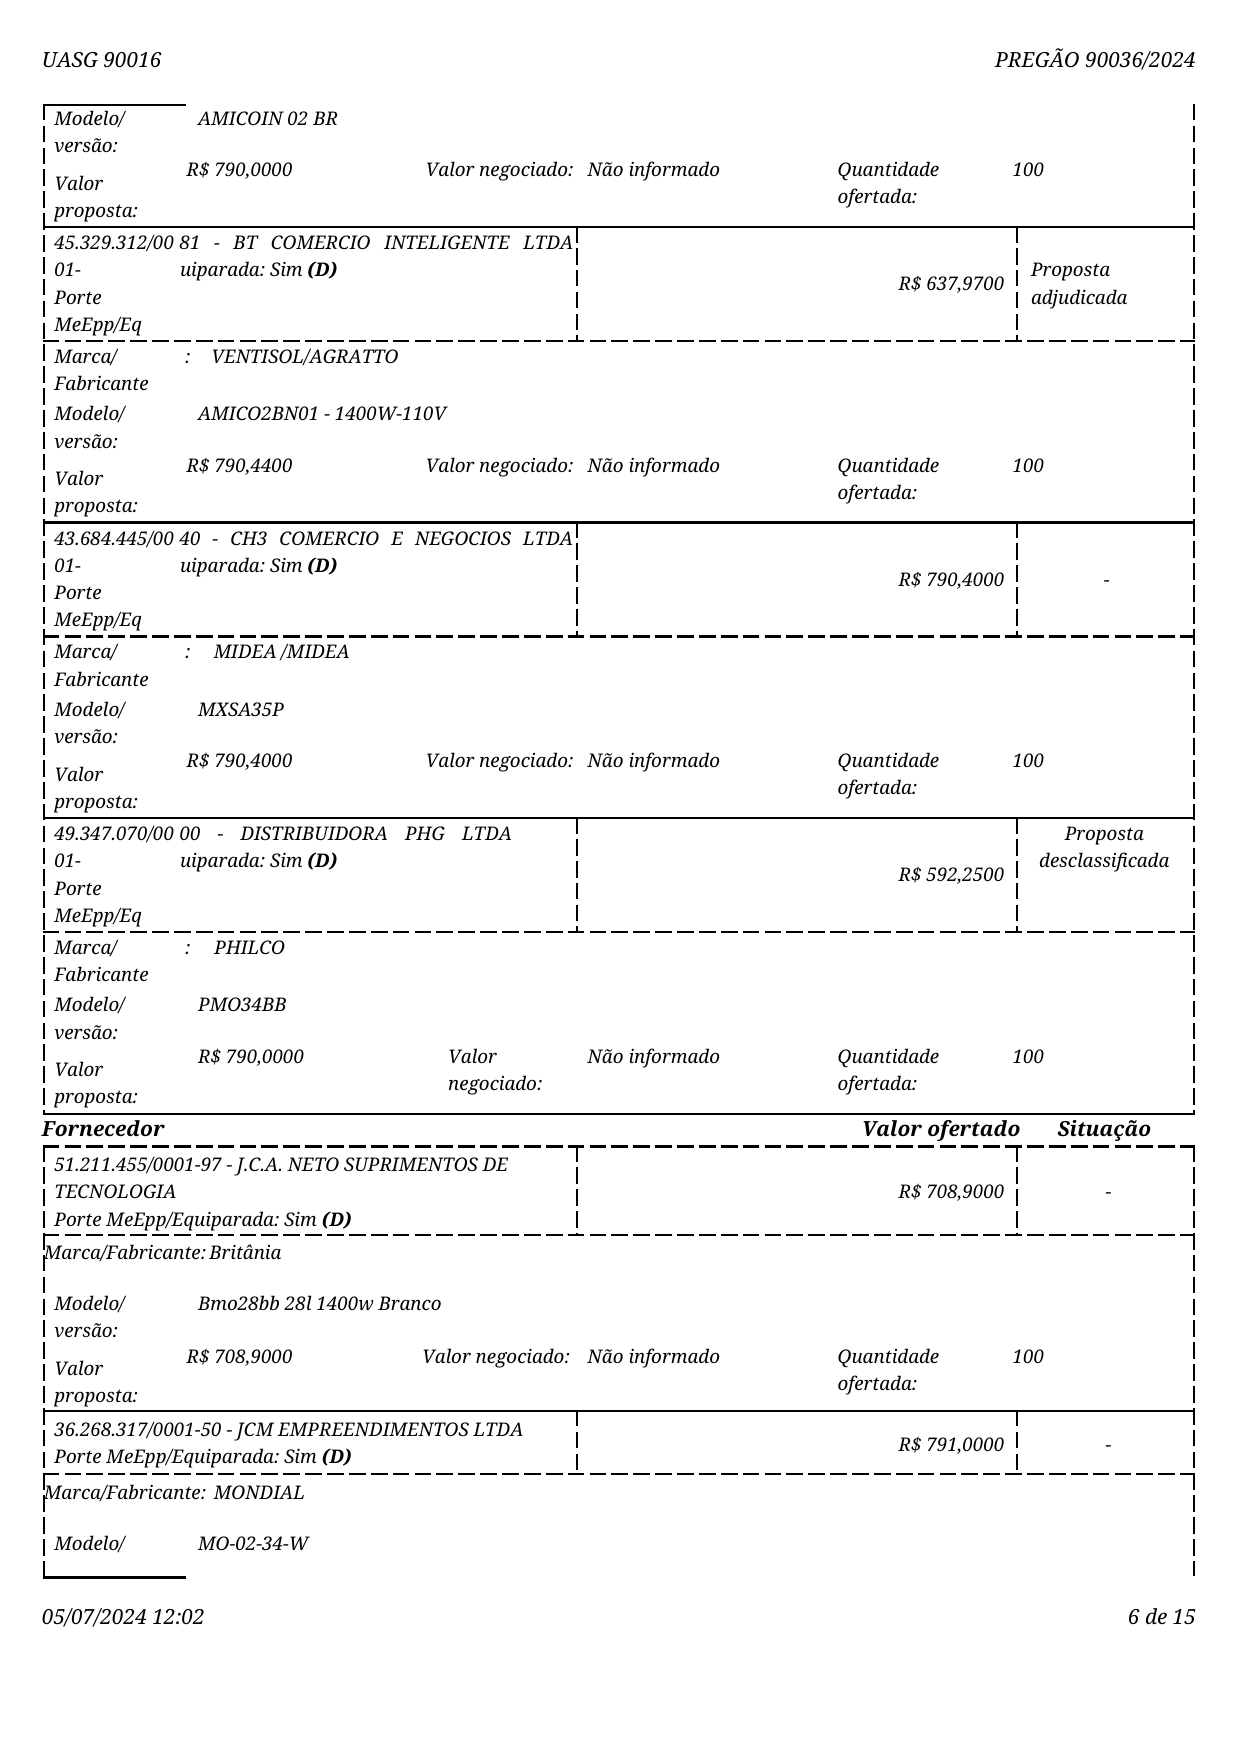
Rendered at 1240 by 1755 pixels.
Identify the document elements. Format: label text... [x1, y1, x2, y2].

table_header - [1068, 1145, 1194, 1233]
table_cell R$ 790,4000 Valor negociado: [186, 744, 577, 817]
table_cell [838, 990, 1194, 1039]
table_cell 100 [1002, 449, 1194, 521]
table_cell Modelo/versão: Valor proposta: [44, 399, 186, 521]
table_cell [577, 931, 837, 990]
table_cell : MIDEA /MIDEA [186, 635, 577, 695]
table_cell Modelo/versão: Valor proposta: [44, 1286, 186, 1410]
table_cell : VENTISOL/AGRATTO [186, 340, 577, 399]
table_cell Marca/Fabricante: Britânia [44, 1234, 577, 1286]
table_cell Marca/Fabricante [44, 635, 186, 695]
table_cell 100 [1002, 1337, 1068, 1410]
table_cell Quantidade ofertada: [838, 449, 1002, 521]
table_cell [1068, 1286, 1194, 1337]
table_cell MO-02-34-W [186, 1526, 577, 1576]
table_cell R$ 637,9700 [838, 228, 1017, 340]
table_cell [838, 1234, 1068, 1286]
table_cell R$ 790,4400 Valor negociado: [186, 449, 577, 521]
table_cell [577, 1286, 837, 1337]
table_cell Não informado [577, 1040, 837, 1112]
table_cell Não informado [577, 449, 837, 521]
table_header R$ 708,9000 [838, 1145, 1017, 1233]
table_cell Modelo/versão: Valor proposta: [44, 106, 186, 226]
table_cell R$ 790,0000 [186, 1040, 448, 1112]
table_cell Marca/Fabricante: MONDIAL [44, 1473, 577, 1526]
table_cell Modelo/ [44, 1526, 186, 1576]
table_cell [448, 931, 577, 990]
table_cell [577, 1234, 837, 1286]
table_cell [1068, 1526, 1194, 1576]
table_cell [1068, 1234, 1194, 1286]
table_cell [577, 1526, 837, 1576]
table_cell [838, 399, 1194, 448]
table_cell [838, 635, 1194, 695]
table_cell - [1068, 1412, 1194, 1473]
table_cell Modelo/versão: Valor proposta: [44, 695, 186, 817]
table_cell [577, 1473, 837, 1526]
table_cell [448, 990, 577, 1039]
table_cell Não informado [577, 153, 837, 226]
table_cell Valor negociado: [448, 1040, 577, 1112]
table_cell Marca/Fabricante [44, 340, 186, 399]
table_cell : PHILCO [186, 931, 448, 990]
table_cell Marca/Fabricante [44, 931, 186, 990]
table_cell 45.329.312/0001- Porte MeEpp/Eq [44, 228, 186, 340]
table_cell Quantidade ofertada: [838, 1040, 1002, 1112]
table_cell AMICOIN 02 BR [186, 104, 577, 153]
table_cell [838, 931, 1194, 990]
table_cell Proposta adjudicada [1017, 228, 1194, 340]
table_cell Quantidade ofertada: [838, 744, 1002, 817]
table_cell [838, 1526, 1068, 1576]
table_cell [577, 635, 837, 695]
table_cell [577, 990, 837, 1039]
table_cell 100 [1002, 153, 1194, 226]
table_header 51.211.455/0001-97 - J.C.A. NETO SUPRIMENTOS DE TECNOLOGIA Porte MeEpp/Equiparada: Sim (D) [44, 1145, 577, 1233]
table_cell 36.268.317/0001-50 - JCM EMPREENDIMENTOS LTDA Porte MeEpp/Equiparada: Sim (D) [44, 1412, 577, 1473]
table_cell [1068, 1337, 1194, 1410]
table_cell [577, 819, 837, 931]
table_cell 81 - BT COMERCIO INTELIGENTE LTDA uiparada: Sim (D) [186, 228, 577, 340]
table_cell [838, 695, 1194, 744]
table_cell [577, 104, 837, 153]
table_cell 100 [1002, 744, 1194, 817]
table_cell [577, 399, 837, 448]
table_cell 00 - DISTRIBUIDORA PHG LTDA uiparada: Sim (D) [186, 819, 577, 931]
table_cell AMICO2BN01 - 1400W-110V [186, 399, 577, 448]
table_cell [838, 1286, 1068, 1337]
table_cell [577, 524, 837, 635]
table_cell Proposta desclassificada [1017, 819, 1194, 931]
table_cell R$ 790,4000 [838, 524, 1017, 635]
table_cell 40 - CH3 COMERCIO E NEGOCIOS LTDA uiparada: Sim (D) [186, 524, 577, 635]
table_cell [1017, 1412, 1068, 1473]
table_cell [577, 228, 837, 340]
table_cell MXSA35P [186, 695, 577, 744]
table_cell [577, 340, 837, 399]
table_header [1017, 1145, 1068, 1233]
table_cell Bmo28bb 28l 1400w Branco [186, 1286, 577, 1337]
table_cell - [1017, 524, 1194, 635]
table_cell R$ 708,9000 Valor negociado: [186, 1337, 577, 1410]
table_cell Não informado [577, 1337, 837, 1410]
table_cell 100 [1002, 1040, 1194, 1112]
table_cell Quantidade ofertada: [838, 1337, 1002, 1410]
table_cell [577, 695, 837, 744]
table_cell Quantidade ofertada: [838, 153, 1002, 226]
table_cell R$ 791,0000 [838, 1412, 1017, 1473]
table_cell PMO34BB [186, 990, 448, 1039]
table_cell [1068, 1473, 1194, 1526]
table_cell R$ 790,0000 Valor negociado: [186, 153, 577, 226]
table_cell [838, 340, 1194, 399]
table_header [577, 1145, 837, 1233]
table_cell [838, 104, 1194, 153]
table_cell 43.684.445/0001- Porte MeEpp/Eq [44, 524, 186, 635]
text Fornecedor Valor ofertado Situação [42, 1114, 1198, 1143]
table_cell [577, 1412, 837, 1473]
table_cell [838, 1473, 1068, 1526]
table_cell Modelo/versão: Valor proposta: [44, 990, 186, 1112]
table_cell 49.347.070/0001- Porte MeEpp/Eq [44, 819, 186, 931]
table_cell R$ 592,2500 [838, 819, 1017, 931]
table_cell Não informado [577, 744, 837, 817]
